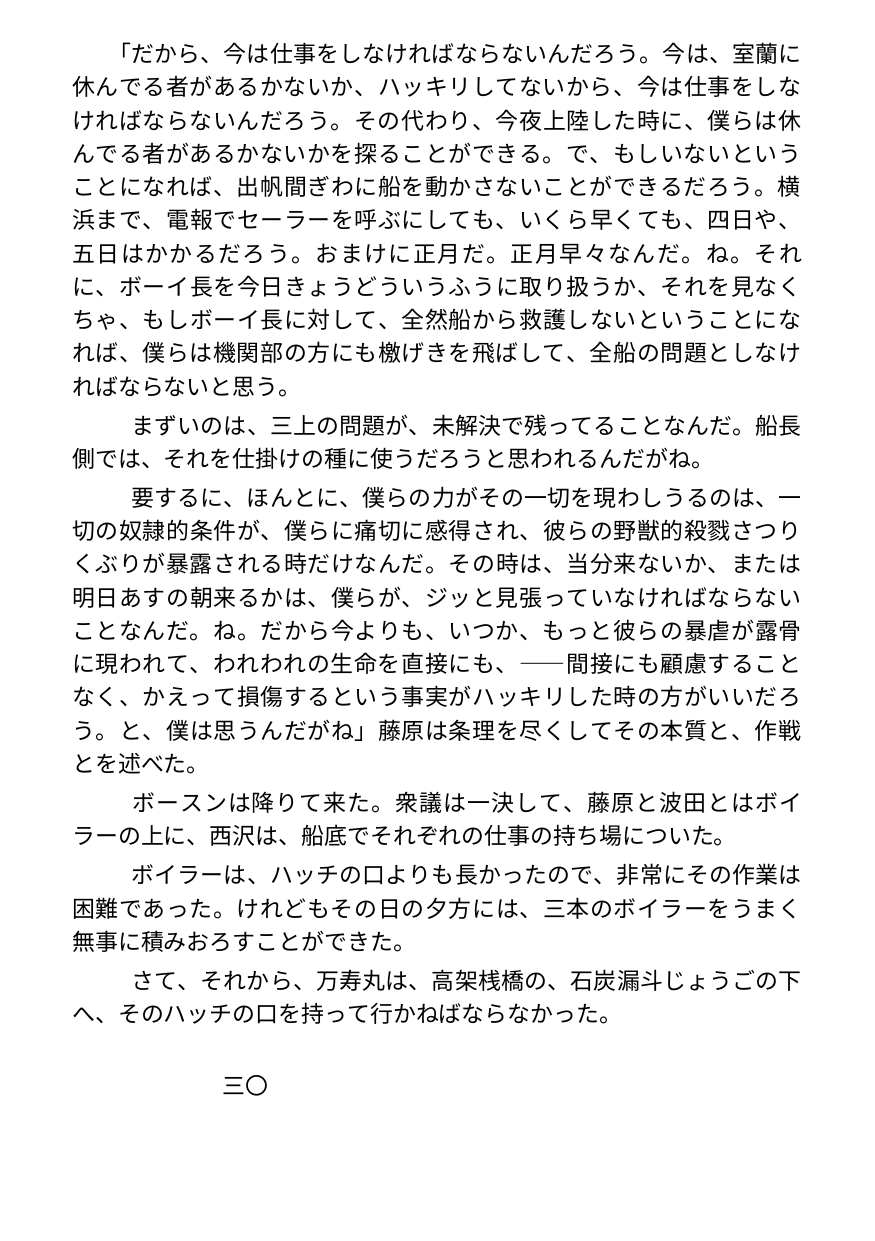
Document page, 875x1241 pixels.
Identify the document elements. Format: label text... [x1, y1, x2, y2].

text ボイラーは、ハッチの口よりも長かったので、非常にその作業は困難であった。けれどもその日の夕方には、三本のボイラーをうまく無事に積みおろすことができた。 [72, 857, 802, 957]
text ボースンは降りて来た。衆議は一決して、藤原と波田とはボイラーの上に、西沢は、船底でそれぞれの仕事の持ち場についた。 [72, 785, 802, 851]
text 「だから、今は仕事をしなければならないんだろう。今は、室蘭に休んでる者があるかないか、ハッキリしてないから、今は仕事をしなければならないんだろう。その代わり、今夜上陸した時に、僕らは休んでる者があるかないかを探ることができる。で、もしいないということになれば、出帆間ぎわに船を動かさないことができるだろう。横浜まで、電報でセーラーを呼ぶにしても、いくら早くても、四日や、五日はかかるだろう。おまけに正月だ。正月早々なんだ。ね。それに、ボーイ長を今日きょうどういうふうに取り扱うか、それを見なくちゃ、もしボーイ長に対して、全然船から救護しないということになれば、僕らは機関部の方にも檄げきを飛ばして、全船の問題としなければならないと思う。 [72, 36, 802, 402]
text まずいのは、三上の問題が、未解決で残ってることなんだ。船長側では、それを仕掛けの種に使うだろうと思われるんだがね。 [72, 407, 802, 474]
text 三〇 [72, 1068, 802, 1101]
text さて、それから、万寿丸は、高架桟橋の、石炭漏斗じょうごの下へ、そのハッチの口を持って行かねばならなかった。 [72, 963, 802, 1029]
text 要するに、ほんとに、僕らの力がその一切を現わしうるのは、一切の奴隷的条件が、僕らに痛切に感得され、彼らの野獣的殺戮さつりくぶりが暴露される時だけなんだ。その時は、当分来ないか、または明日あすの朝来るかは、僕らが、ジッと見張っていなければならないことなんだ。ね。だから今よりも、いつか、もっと彼らの暴虐が露骨に現われて、われわれの生命を直接にも、――間接にも顧慮することなく、かえって損傷するという事実がハッキリした時の方がいいだろう。と、僕は思うんだがね」藤原は条理を尽くしてその本質と、作戦とを述べた。 [72, 480, 802, 779]
